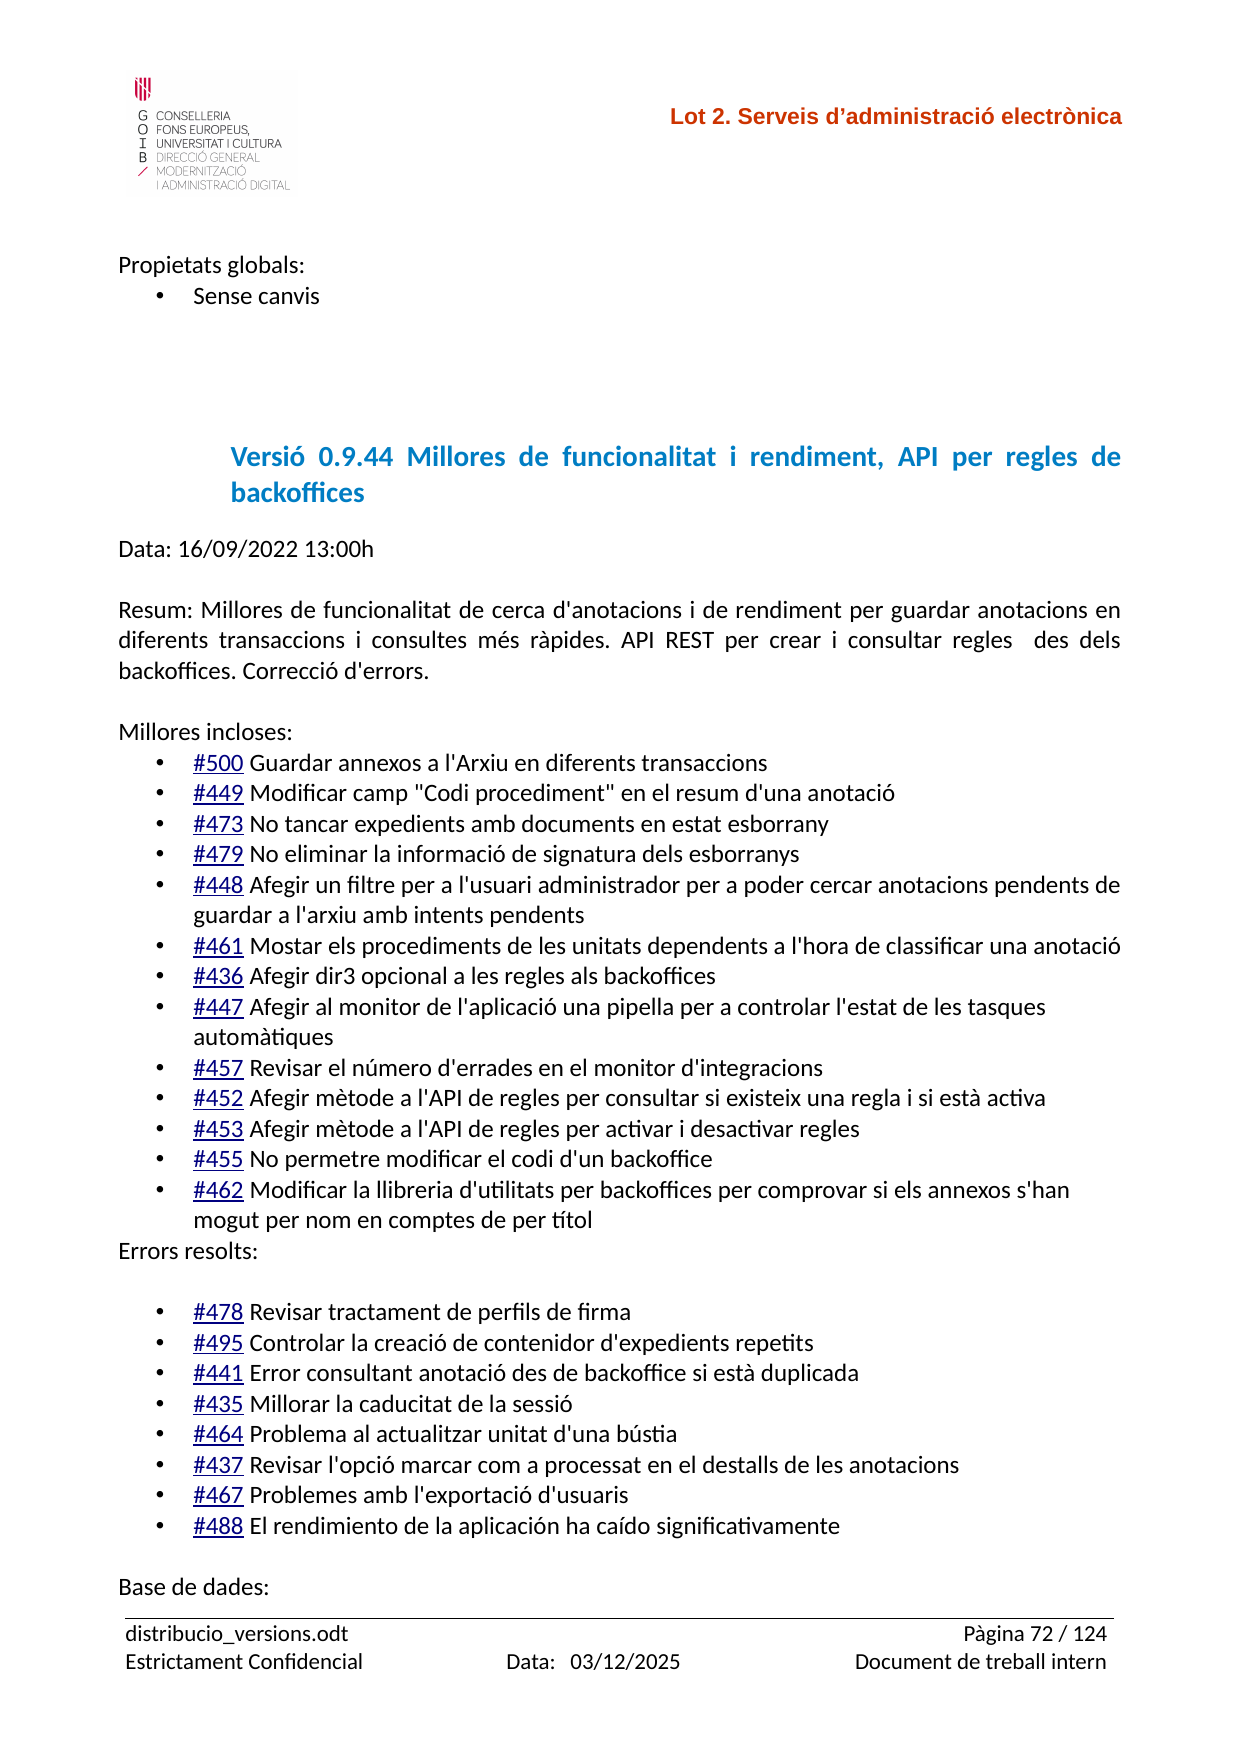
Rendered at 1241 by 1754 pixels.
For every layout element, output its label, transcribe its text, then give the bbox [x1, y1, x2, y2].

list #441 Error consultant anotació des de backoffice si està duplicada [156, 1357, 1122, 1388]
list #452 Afegir mètode a l'API de regles per consultar si existeix una regla i si està activa [156, 1082, 1122, 1113]
text Propietats globals: [118, 250, 1122, 280]
list #457 Revisar el número d'errades en el monitor d'integracions [156, 1052, 1122, 1082]
picture [126, 70, 299, 197]
list #435 Millorar la caducitat de la sessió [156, 1388, 1122, 1418]
list #461 Mostar els procediments de les unitats dependents a l'hora de classificar una anotació [156, 930, 1122, 960]
list #479 No eliminar la informació de signatura dels esborranys [156, 838, 1122, 869]
list #467 Problemes amb l'exportació d'usuaris [156, 1479, 1122, 1510]
list #495 Controlar la creació de contenidor d'expedients repetits [156, 1327, 1122, 1357]
list #500 Guardar annexos a l'Arxiu en diferents transaccions [156, 747, 1122, 777]
text Errors resolts: [118, 1235, 1122, 1266]
list #436 Afegir dir3 opcional a les regles als backoffices [156, 960, 1122, 991]
list #453 Afegir mètode a l'API de regles per activar i desactivar regles [156, 1113, 1122, 1143]
list #462 Modificar la llibreria d'utilitats per backoffices per comprovar si els annexos s'han mogut per nom en comptes de per títol [156, 1174, 1122, 1235]
text Data: 16/09/2022 13:00h [118, 533, 1122, 564]
list #449 Modificar camp "Codi procediment" en el resum d'una anotació [156, 777, 1122, 808]
subtitle Versió 0.9.44 Millores de funcionalitat i rendiment, API per regles de backoffices [153, 438, 1122, 509]
list #437 Revisar l'opció marcar com a processat en el destalls de les anotacions [156, 1449, 1122, 1479]
list #455 No permetre modificar el codi d'un backoffice [156, 1143, 1122, 1174]
list Sense canvis [156, 280, 1122, 311]
list #448 Afegir un filtre per a l'usuari administrador per a poder cercar anotacions pendents de guardar a l'arxiu amb intents pendents [156, 869, 1122, 930]
list #478 Revisar tractament de perfils de firma [156, 1296, 1122, 1327]
list #488 El rendimiento de la aplicación ha caído significativamente [156, 1510, 1122, 1540]
text Resum: Millores de funcionalitat de cerca d'anotacions i de rendiment per guardar anotacions en diferents transaccions i consultes més ràpides. API REST per crear i consultar regles des dels backoffices. Correcció d'errors. [118, 594, 1122, 686]
list #473 No tancar expedients amb documents en estat esborrany [156, 808, 1122, 838]
list #447 Afegir al monitor de l'aplicació una pipella per a controlar l'estat de les tasques automàtiques [156, 991, 1122, 1052]
text Base de dades: [118, 1571, 1122, 1601]
text Millores incloses: [118, 716, 1122, 747]
list #464 Problema al actualitzar unitat d'una bústia [156, 1418, 1122, 1449]
